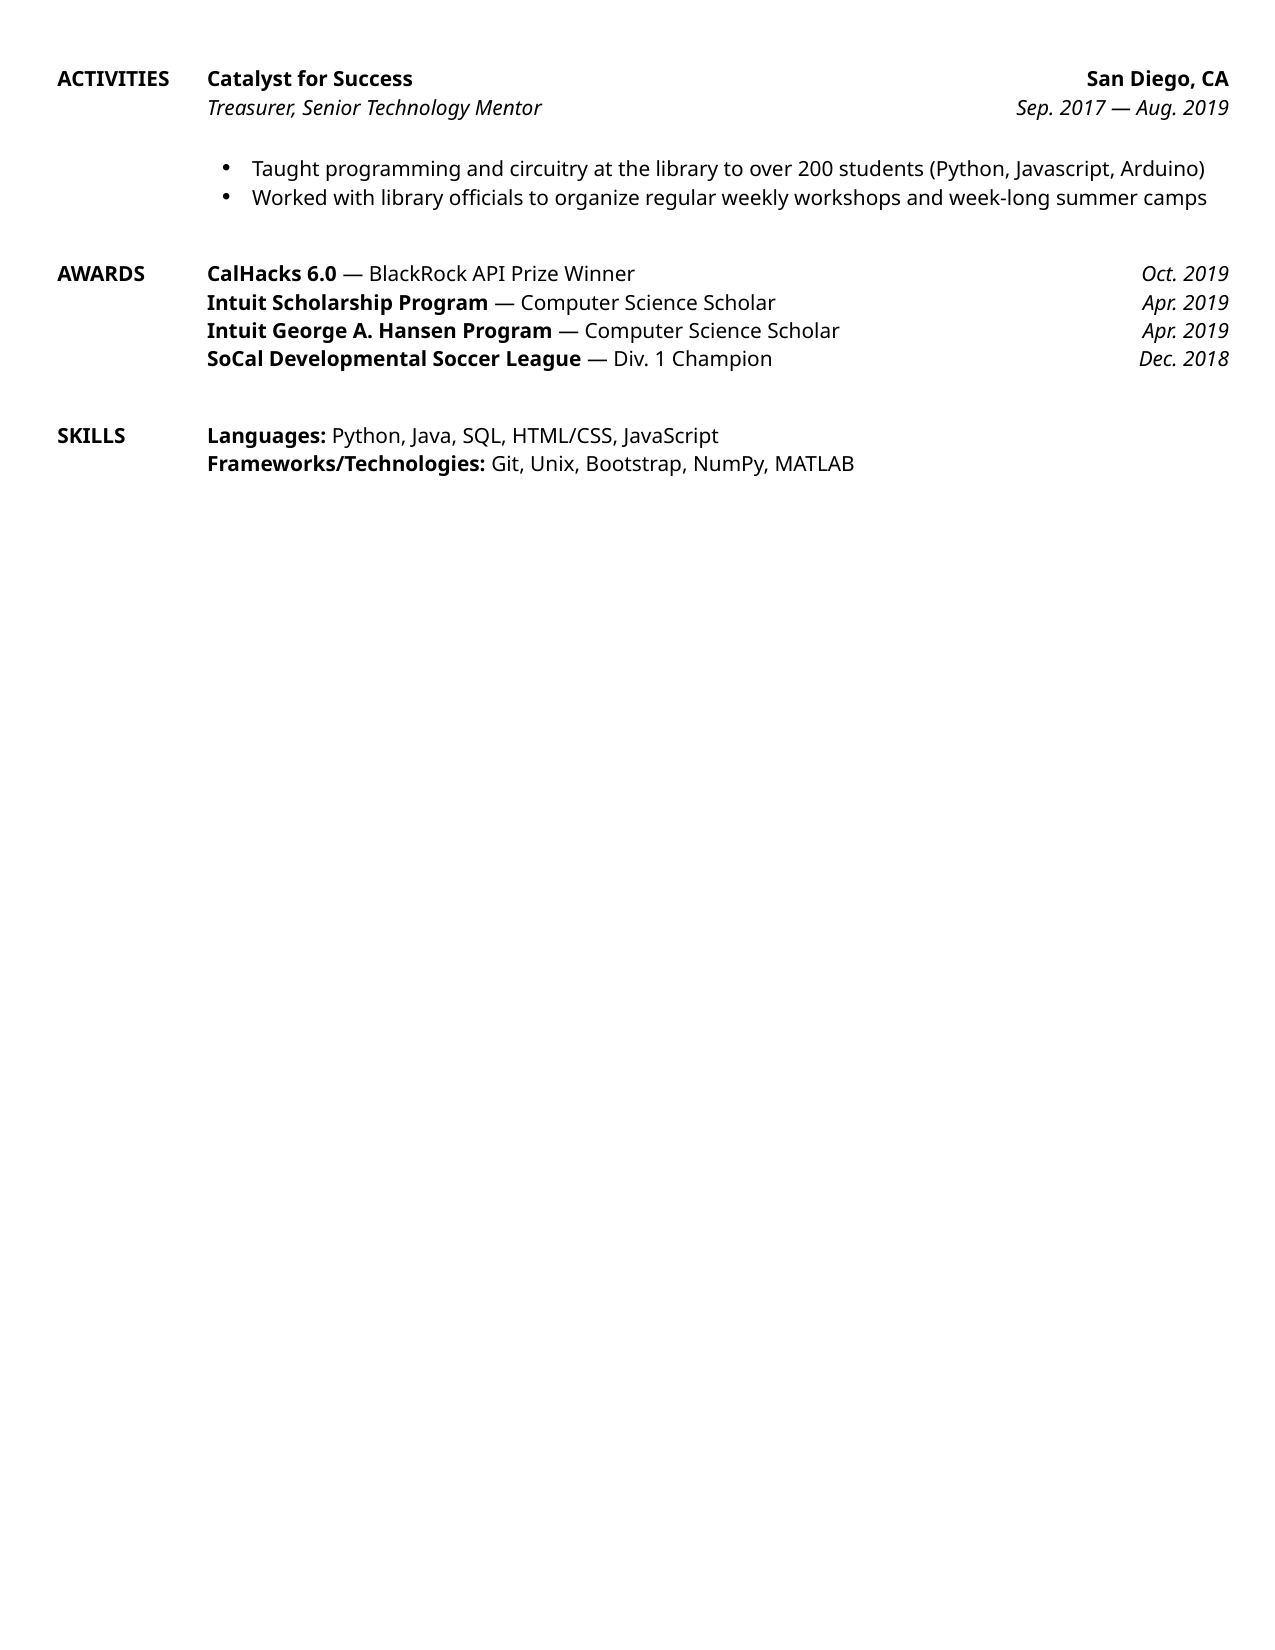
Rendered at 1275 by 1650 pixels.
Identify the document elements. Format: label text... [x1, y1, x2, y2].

table_header Languages: Python, Java, SQL, HTML/CSS, JavaScript Frameworks/Technologies: Git, Unix, Bootstrap, NumPy, MATLAB [196, 406, 1228, 478]
table_header San Diego, CA Sep. 2017 — Aug. 2019 [919, 50, 1228, 121]
table_header AWARDS [46, 244, 196, 373]
table_header SKILLS [46, 406, 196, 478]
table_header CalHacks 6.0 — BlackRock API Prize Winner Intuit Scholarship Program — Computer Science Scholar Intuit George A. Hansen Program — Computer Science Scholar SoCal Developmental Soccer League — Div. 1 Champion [196, 244, 918, 373]
table_header [46, 154, 196, 211]
table_header Oct. 2019 Apr. 2019 Apr. 2019 Dec. 2018 [919, 244, 1228, 373]
table_header Taught programming and circuitry at the library to over 200 students (Python, Javascript, Arduino) Worked with library officials to organize regular weekly workshops and week-long summer camps [196, 154, 1228, 211]
table_header Catalyst for Success Treasurer, Senior Technology Mentor [196, 50, 918, 121]
table_header ACTIVITIES [46, 50, 196, 121]
